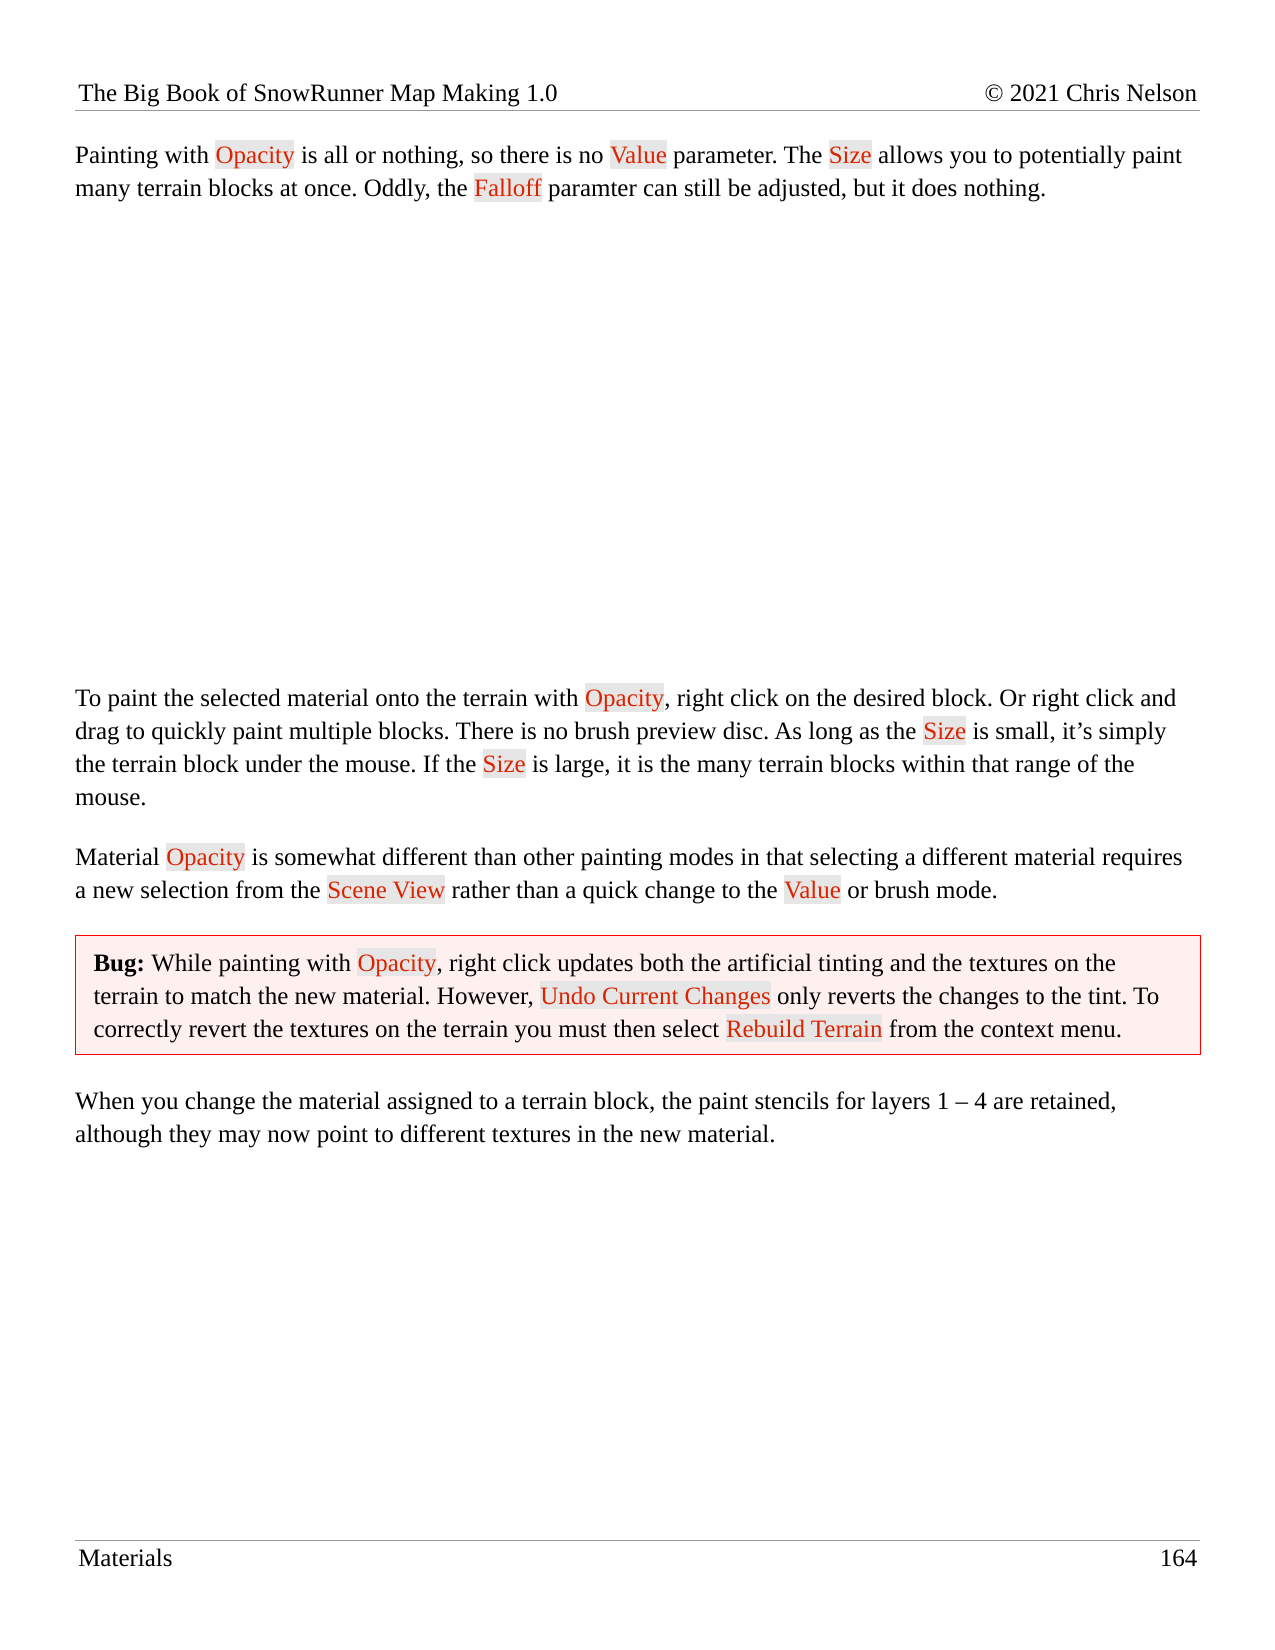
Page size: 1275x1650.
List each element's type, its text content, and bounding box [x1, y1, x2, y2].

text Material Opacity is somewhat different than other painting modes in that selecting a different material requires a new selection from the Scene View rather than a quick change to the Value or brush mode. [75, 842, 1200, 904]
text Painting with Opacity is all or nothing, so there is no Value parameter. The Size allows you to potentially paint many terrain blocks at once. Oddly, the Falloff paramter can still be adjusted, but it does nothing. [75, 140, 1200, 202]
list While painting with Opacity, right click updates both the artificial tinting and the textures on the terrain to match the new material. However, Undo Current Changes only reverts the changes to the tint. To correctly revert the textures on the terrain you must then select Rebuild Terrain from the context menu. [76, 936, 1200, 1054]
text When you change the material assigned to a terrain block, the paint stencils for layers 1 – 4 are retained, although they may now point to different textures in the new material. [75, 1086, 1200, 1148]
text To paint the selected material onto the terrain with Opacity, right click on the desired block. Or right click and drag to quickly paint multiple blocks. There is no brush preview disc. As long as the Size is small, it’s simply the terrain block under the mouse. If the Size is large, it is the many terrain blocks within that range of the mouse. [75, 683, 1200, 811]
